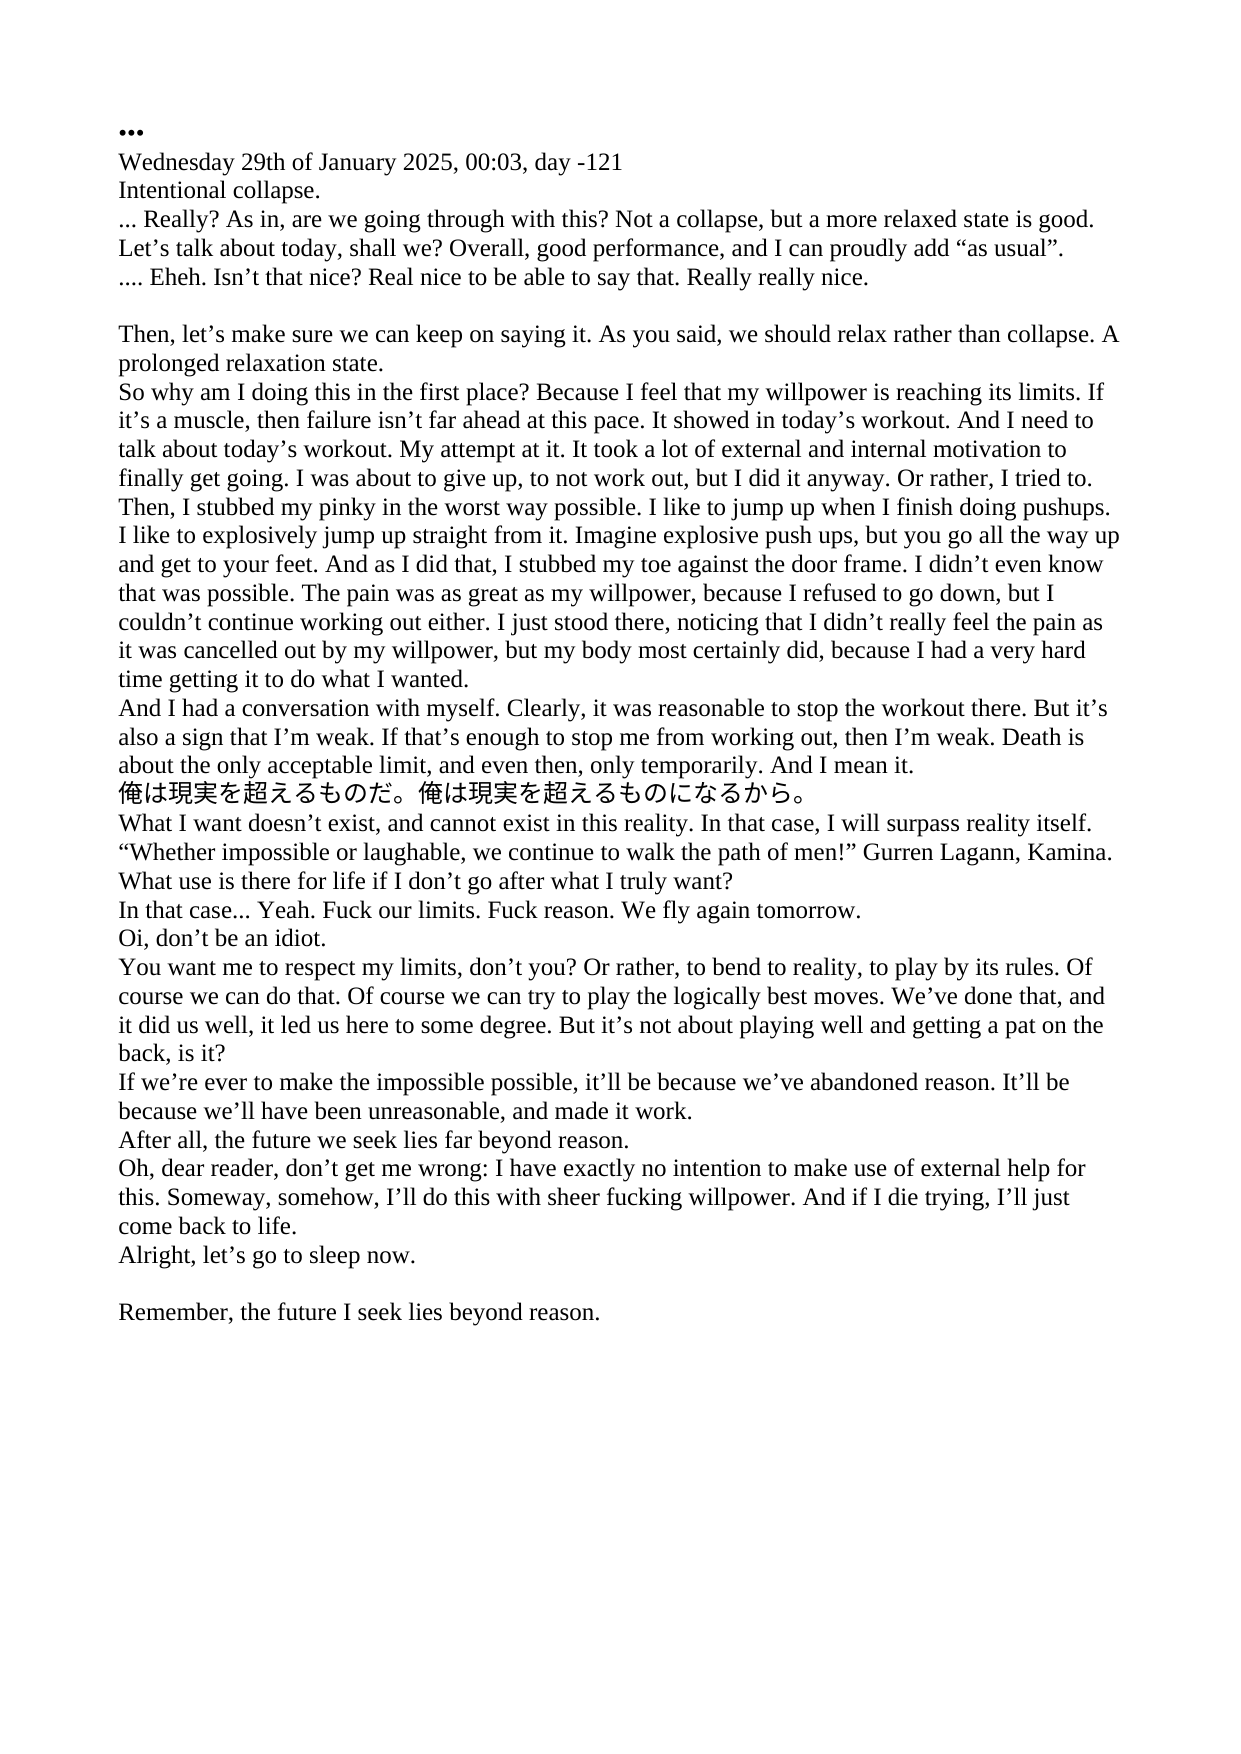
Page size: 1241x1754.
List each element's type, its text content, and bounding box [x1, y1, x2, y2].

text Then, let’s make sure we can keep on saying it. As you said, we should relax rather than collapse. A prolonged relaxation state. [118, 319, 1122, 377]
text ••• [118, 118, 1122, 147]
text Oi, don’t be an idiot. [118, 923, 1122, 952]
text Let’s talk about today, shall we? Overall, good performance, and I can proudly add “as usual”. [118, 233, 1122, 262]
text Alright, let’s go to sleep now. [118, 1240, 1122, 1268]
text ... Really? As in, are we going through with this? Not a collapse, but a more relaxed state is good. [118, 204, 1122, 233]
text In that case... Yeah. Fuck our limits. Fuck reason. We fly again tomorrow. [118, 895, 1122, 923]
text So why am I doing this in the first place? Because I feel that my willpower is reaching its limits. If it’s a muscle, then failure isn’t far ahead at this pace. It showed in today’s workout. And I need to talk about today’s workout. My attempt at it. It took a lot of external and internal motivation to finally get going. I was about to give up, to not work out, but I did it anyway. Or rather, I tried to. Then, I stubbed my pinky in the worst way possible. I like to jump up when I finish doing pushups. I like to explosively jump up straight from it. Imagine explosive push ups, but you go all the way up and get to your feet. And as I did that, I stubbed my toe against the door frame. I didn’t even know that was possible. The pain was as great as my willpower, because I refused to go down, but I couldn’t continue working out either. I just stood there, noticing that I didn’t really feel the pain as it was cancelled out by my willpower, but my body most certainly did, because I had a very hard time getting it to do what I wanted. [118, 377, 1122, 693]
text .... Eheh. Isn’t that nice? Real nice to be able to say that. Really really nice. [118, 262, 1122, 291]
text After all, the future we seek lies far beyond reason. [118, 1125, 1122, 1153]
text If we’re ever to make the impossible possible, it’ll be because we’ve abandoned reason. It’ll be because we’ll have been unreasonable, and made it work. [118, 1067, 1122, 1125]
text Wednesday 29th of January 2025, 00:03, day -121 [118, 147, 1122, 176]
text Remember, the future I seek lies beyond reason. [118, 1297, 1122, 1326]
text 俺は現実を超えるものだ。俺は現実を超えるものになるから。 [118, 779, 1122, 808]
text Intentional collapse. [118, 176, 1122, 204]
text Oh, dear reader, don’t get me wrong: I have exactly no intention to make use of external help for this. Someway, somehow, I’ll do this with sheer fucking willpower. And if I die trying, I’ll just come back to life. [118, 1153, 1122, 1240]
text You want me to respect my limits, don’t you? Or rather, to bend to reality, to play by its rules. Of course we can do that. Of course we can try to play the logically best moves. We’ve done that, and it did us well, it led us here to some degree. But it’s not about playing well and getting a pat on the back, is it? [118, 952, 1122, 1067]
text What I want doesn’t exist, and cannot exist in this reality. In that case, I will surpass reality itself. “Whether impossible or laughable, we continue to walk the path of men!” Gurren Lagann, Kamina. What use is there for life if I don’t go after what I truly want? [118, 808, 1122, 895]
text And I had a conversation with myself. Clearly, it was reasonable to stop the workout there. But it’s also a sign that I’m weak. If that’s enough to stop me from working out, then I’m weak. Death is about the only acceptable limit, and even then, only temporarily. And I mean it. [118, 693, 1122, 779]
